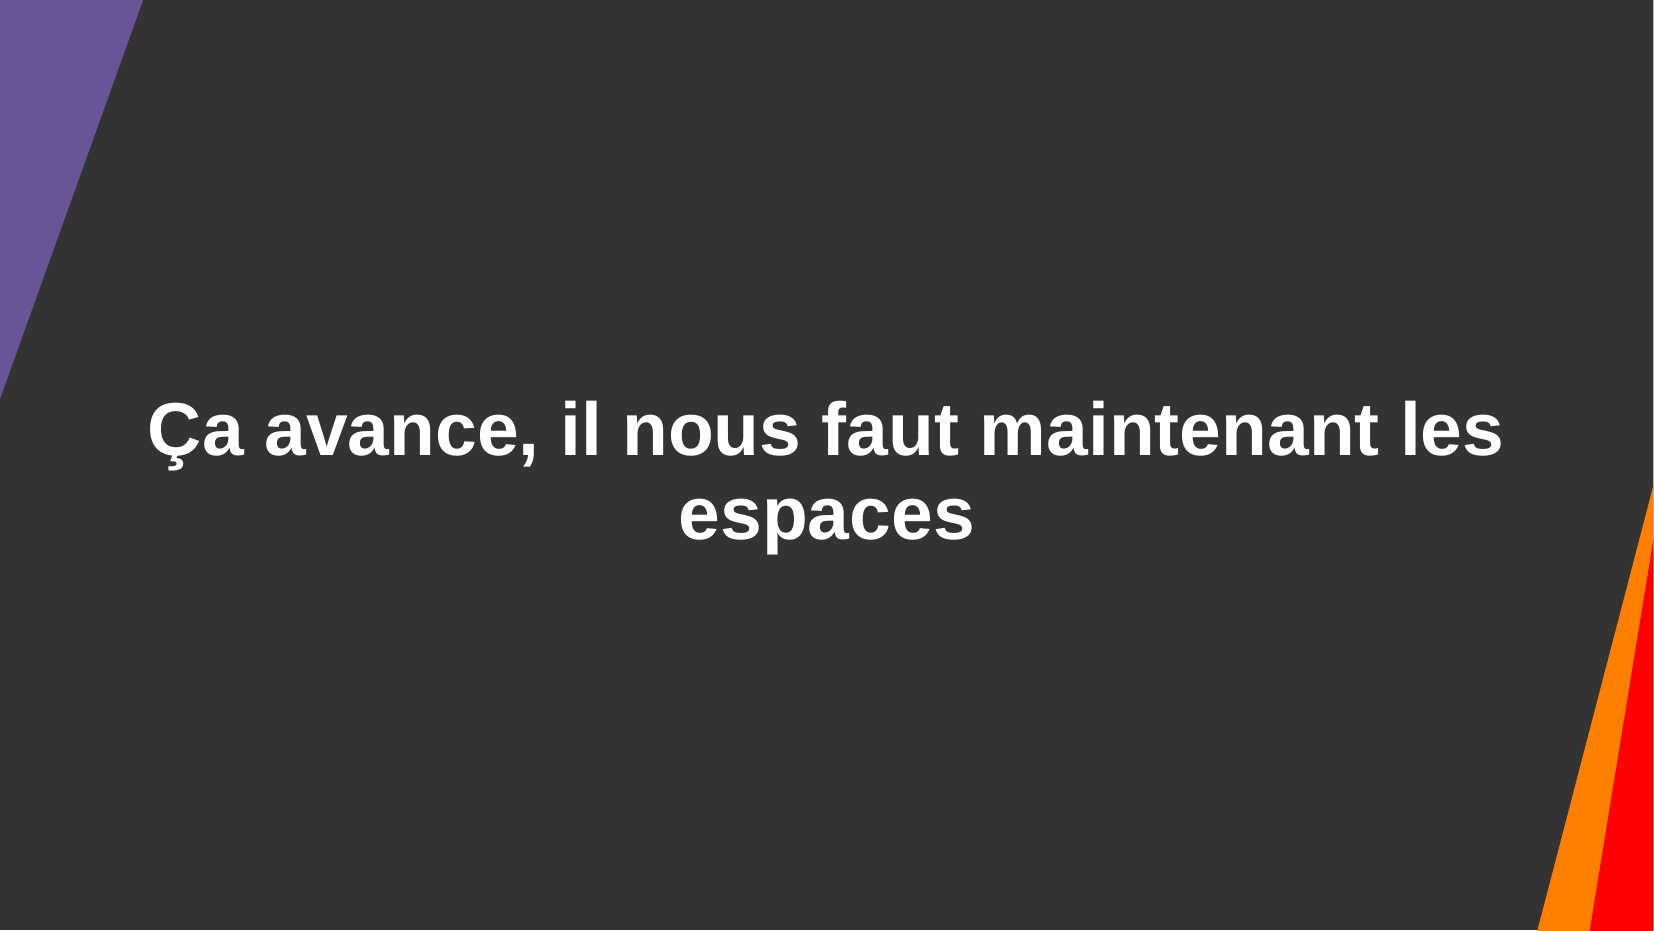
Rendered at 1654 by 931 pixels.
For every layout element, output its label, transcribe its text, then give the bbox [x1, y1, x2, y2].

title Ça avance, il nous faut maintenant les espaces [31, 387, 1622, 556]
text_box [1537, 483, 1654, 931]
text_box [0, 0, 144, 400]
